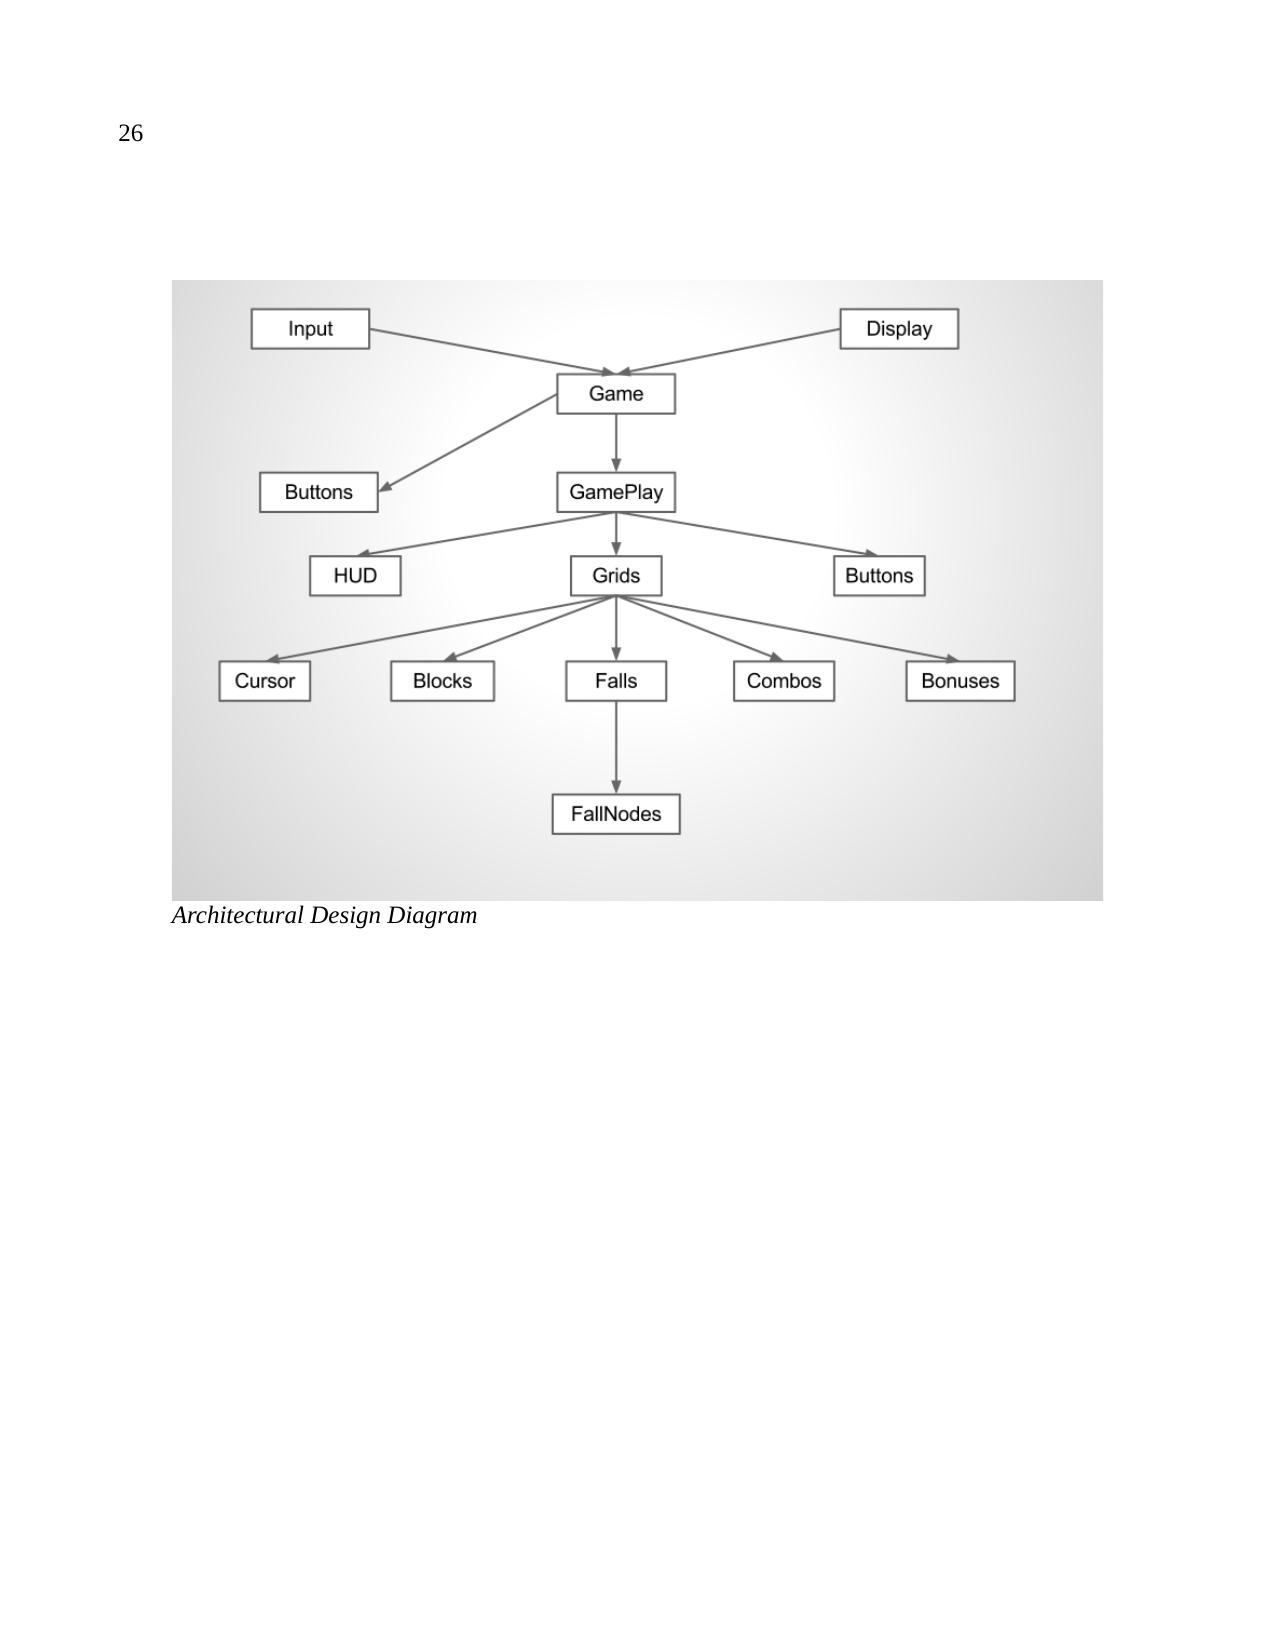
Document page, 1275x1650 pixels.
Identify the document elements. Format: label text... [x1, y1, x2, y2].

text Architectural Design Diagram [172, 901, 1103, 929]
picture [171, 280, 1104, 901]
